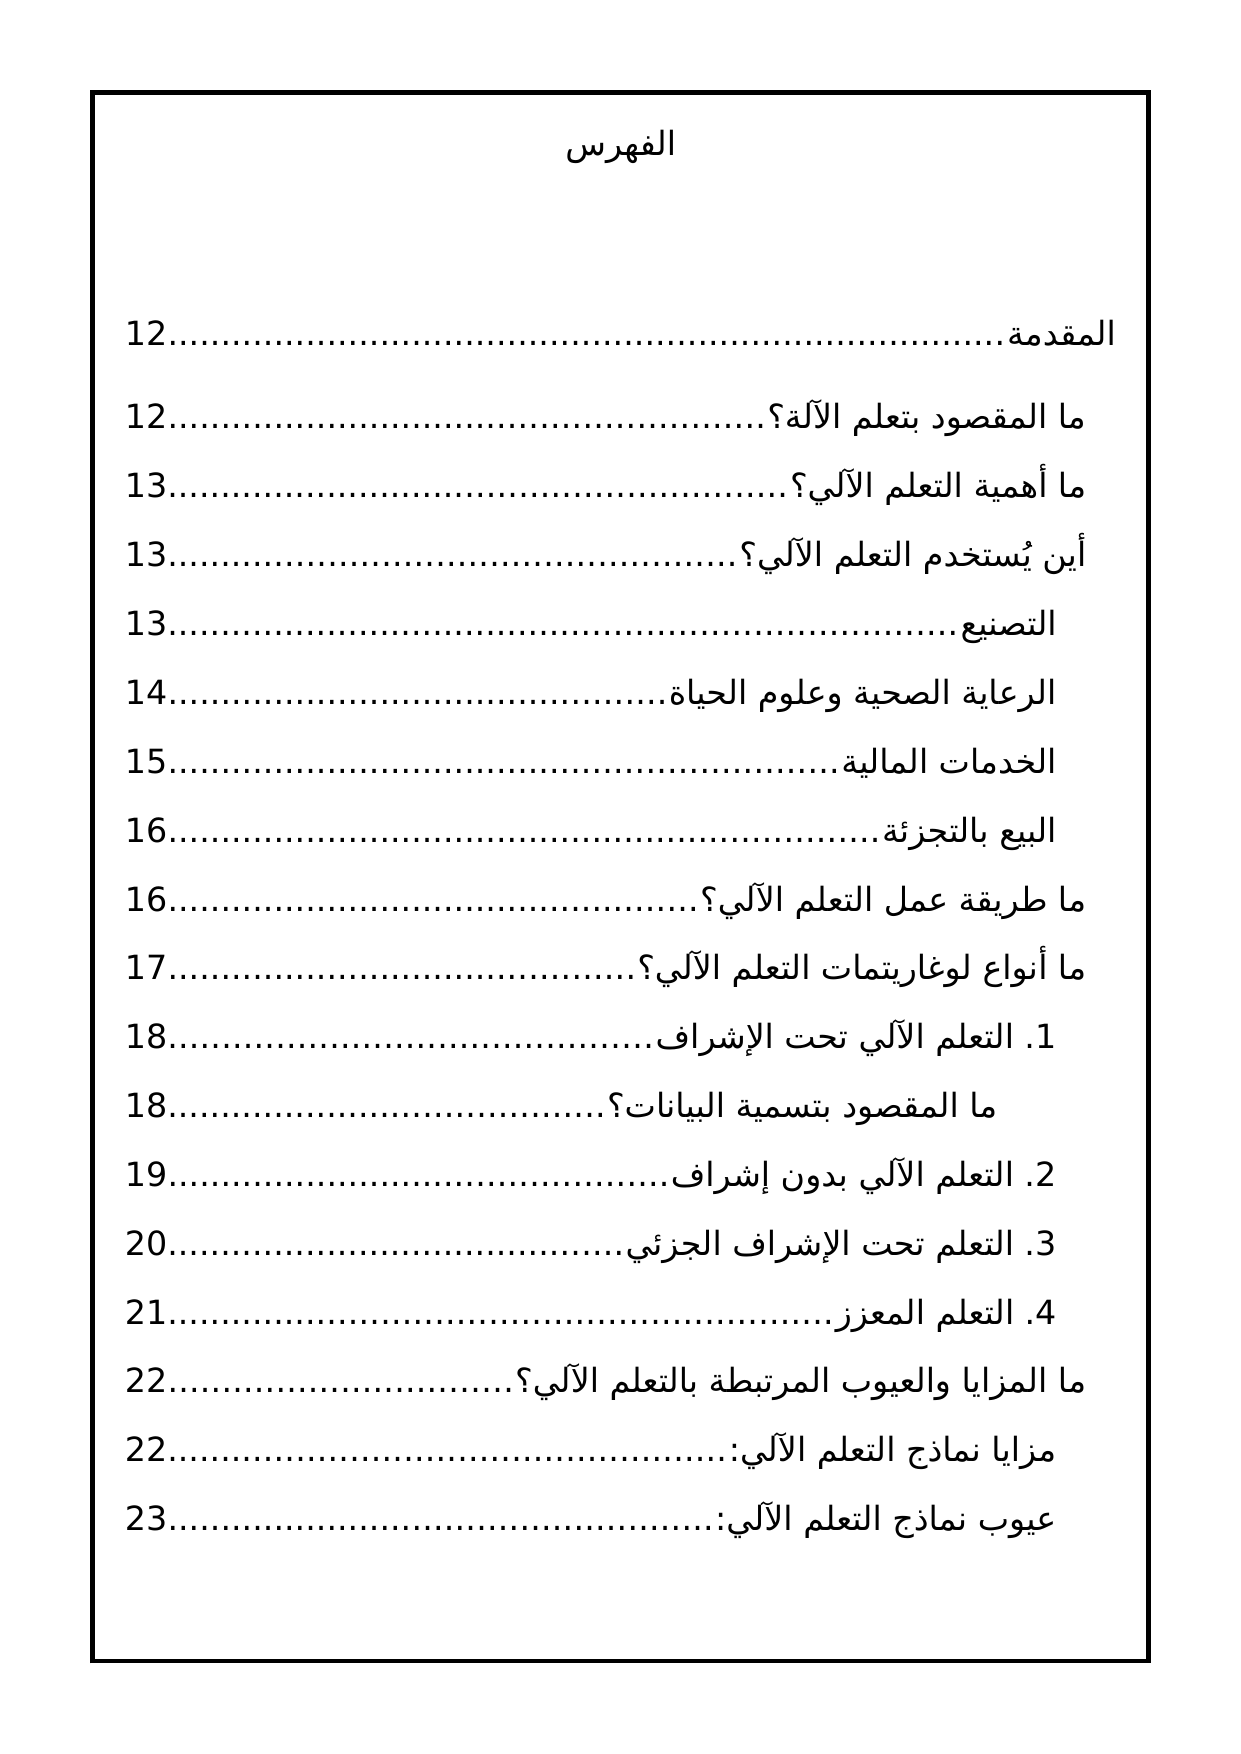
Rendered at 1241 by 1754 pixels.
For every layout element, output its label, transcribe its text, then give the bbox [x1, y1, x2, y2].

text عيوب نماذج التعلم الآلي: 23 [125, 1500, 1057, 1538]
text الفهرس [125, 125, 1116, 164]
text أين يُستخدم التعلم الآلي؟ 13 [125, 536, 1086, 574]
text ما أنواع لوغاريتمات التعلم الآلي؟ 17 [125, 949, 1086, 988]
text ما أهمية التعلم الآلي؟ 13 [125, 467, 1086, 506]
text المقدمة 12 [125, 299, 1116, 368]
text 1. التعلم الآلي تحت الإشراف 18 [125, 1018, 1057, 1057]
text ما المزايا والعيوب المرتبطة بالتعلم الآلي؟ 22 [125, 1362, 1086, 1401]
text 3. التعلم تحت الإشراف الجزئي 20 [125, 1224, 1057, 1263]
text ما المقصود بتسمية البيانات؟ 18 [125, 1087, 997, 1125]
text التصنيع 13 [125, 604, 1057, 643]
text الرعاية الصحية وعلوم الحياة 14 [125, 673, 1057, 712]
text ما طريقة عمل التعلم الآلي؟ 16 [125, 880, 1086, 919]
text ما المقصود بتعلم الآلة؟ 12 [125, 398, 1086, 437]
text مزايا نماذج التعلم الآلي: 22 [125, 1431, 1057, 1470]
text الخدمات المالية 15 [125, 742, 1057, 781]
text 2. التعلم الآلي بدون إشراف 19 [125, 1155, 1057, 1194]
text 4. التعلم المعزز 21 [125, 1293, 1057, 1332]
text البيع بالتجزئة 16 [125, 811, 1057, 850]
